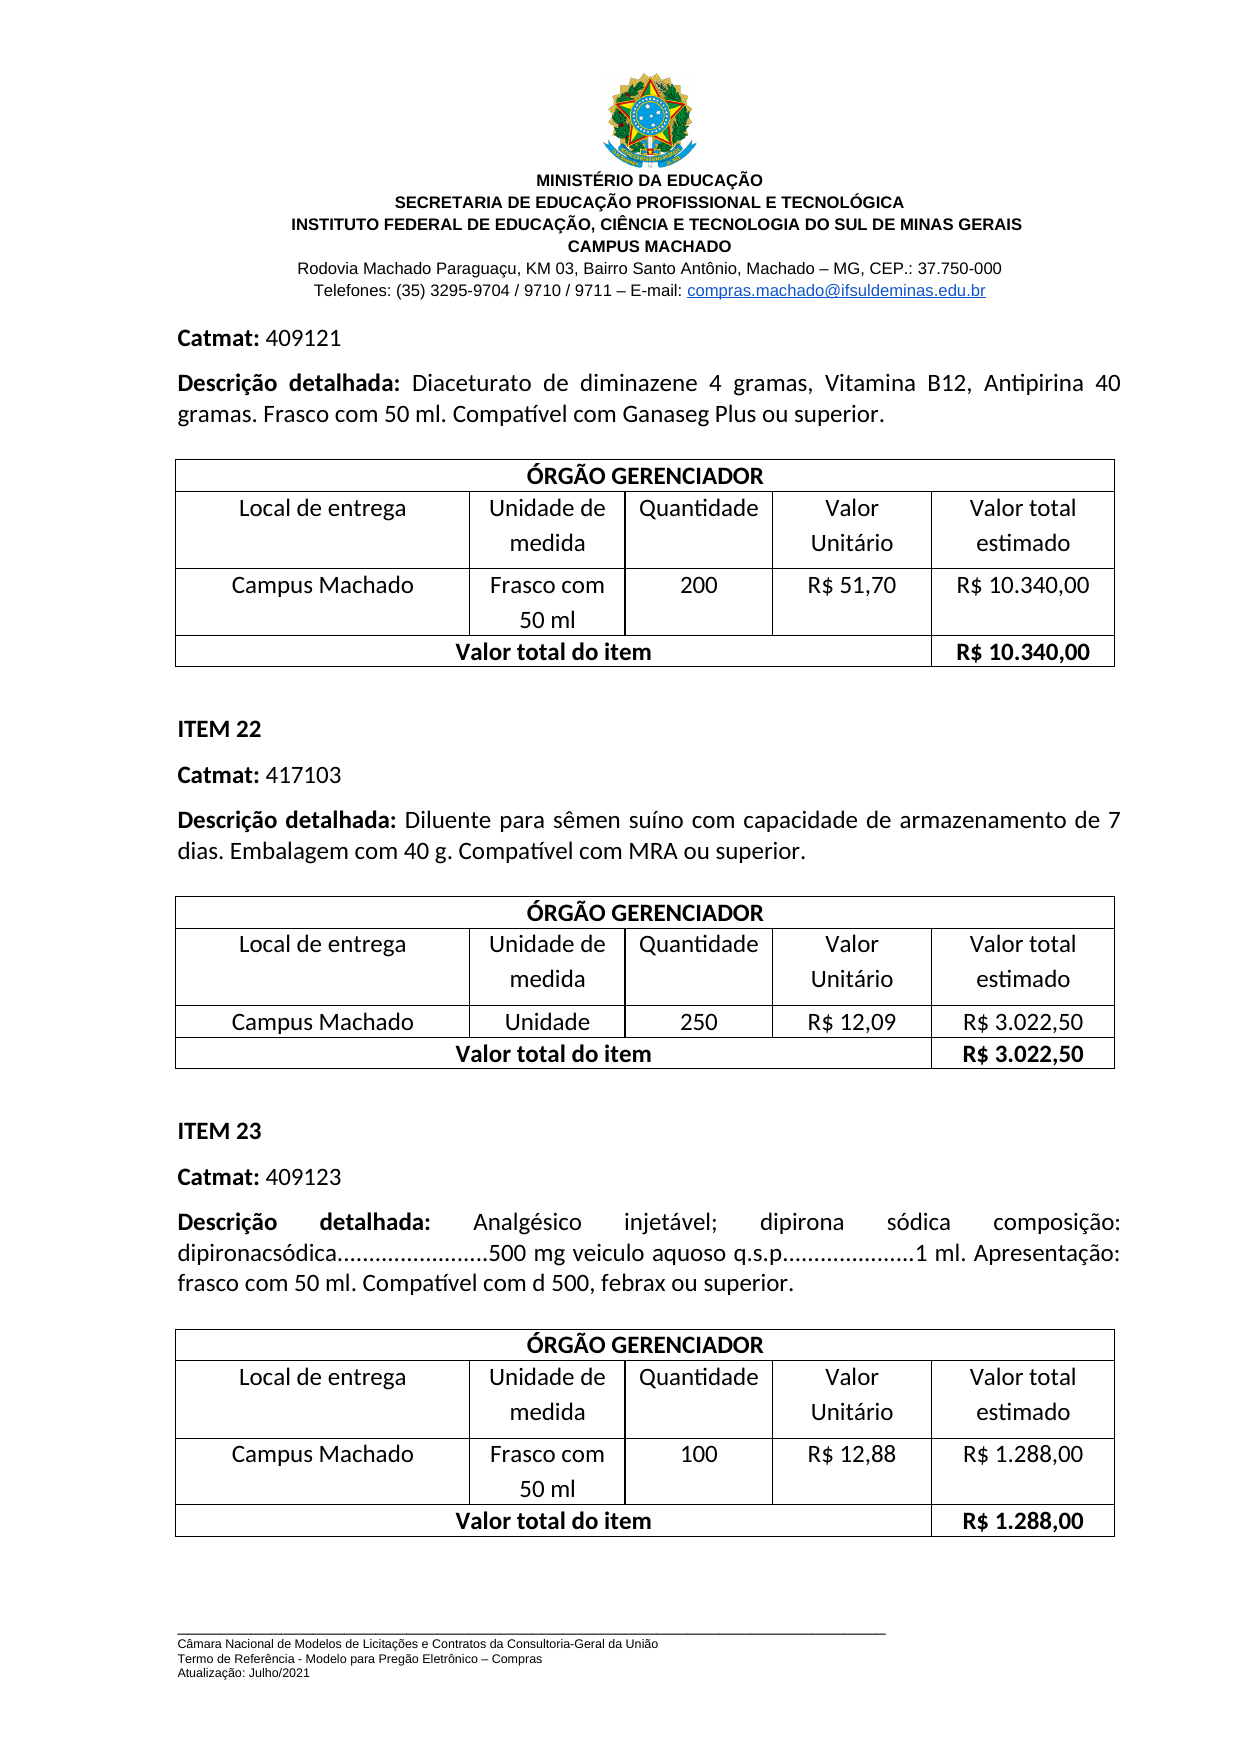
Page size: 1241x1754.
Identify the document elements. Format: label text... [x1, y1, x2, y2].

table_cell Local de entrega [176, 492, 469, 568]
text Descrição detalhada: Analgésico injetável; dipirona sódica composição: dipironacsódica........................500 mg veiculo aquoso q.s.p.....................1 ml. Apresentação: frasco com 50 ml. Compatível com d 500, febrax ou superior. [177, 1206, 1122, 1298]
text ITEM 23 [177, 1115, 1122, 1146]
table_cell R$ 10.340,00 [932, 636, 1114, 666]
table_cell Quantidade [626, 929, 772, 1005]
table_cell Quantidade [626, 492, 772, 568]
table_cell Campus Machado [176, 1439, 469, 1504]
picture [669, 149, 680, 155]
table_cell Valor total estimado [932, 492, 1114, 568]
table_cell Valor Unitário [773, 1361, 931, 1438]
table_cell R$ 12,88 [773, 1439, 931, 1504]
table_cell Campus Machado [176, 569, 469, 635]
table_cell Frasco com 50 ml [470, 569, 624, 635]
table_cell Local de entrega [176, 1361, 469, 1438]
table_cell Valor Unitário [773, 929, 931, 1005]
text Catmat: 409121 [177, 322, 1122, 352]
table_cell 250 [626, 1006, 772, 1037]
table_cell 200 [626, 569, 772, 635]
table_cell Local de entrega [176, 929, 469, 1005]
table_cell R$ 3.022,50 [932, 1038, 1114, 1068]
table_cell Valor total do item [176, 1505, 931, 1536]
table_cell R$ 10.340,00 [932, 569, 1114, 635]
table_cell R$ 1.288,00 [932, 1505, 1114, 1536]
table_cell Valor total estimado [932, 929, 1114, 1005]
table_cell Unidade de medida [470, 929, 624, 1005]
table_header ÓRGÃO GERENCIADOR [176, 460, 1114, 491]
table_cell Valor total estimado [932, 1361, 1114, 1438]
table_cell R$ 1.288,00 [932, 1439, 1114, 1504]
text Catmat: 409123 [177, 1161, 1122, 1191]
table_cell Valor total do item [176, 636, 931, 666]
picture [643, 163, 658, 168]
table_cell Valor total do item [176, 1038, 931, 1068]
table_cell Frasco com 50 ml [470, 1439, 624, 1504]
text Descrição detalhada: Diluente para sêmen suíno com capacidade de armazenamento de 7 dias. Embalagem com 40 g. Compatível com MRA ou superior. [177, 804, 1122, 866]
table_cell R$ 3.022,50 [932, 1006, 1114, 1037]
table_cell Unidade de medida [470, 492, 624, 568]
table_cell Unidade de medida [470, 1361, 624, 1438]
text Catmat: 417103 [177, 759, 1122, 789]
table_cell 100 [626, 1439, 772, 1504]
table_cell R$ 12,09 [773, 1006, 931, 1037]
table_cell Unidade [470, 1006, 624, 1037]
table_cell Valor Unitário [773, 492, 931, 568]
table_cell Campus Machado [176, 1006, 469, 1037]
table_header ÓRGÃO GERENCIADOR [176, 897, 1114, 928]
text ITEM 22 [177, 713, 1122, 743]
table_header ÓRGÃO GERENCIADOR [176, 1330, 1114, 1360]
picture [603, 73, 697, 168]
table_cell R$ 51,70 [773, 569, 931, 635]
table_cell Quantidade [626, 1361, 772, 1438]
text Descrição detalhada: Diaceturato de diminazene 4 gramas, Vitamina B12, Antipirina 40 gramas. Frasco com 50 ml. Compatível com Ganaseg Plus ou superior. [177, 367, 1122, 428]
